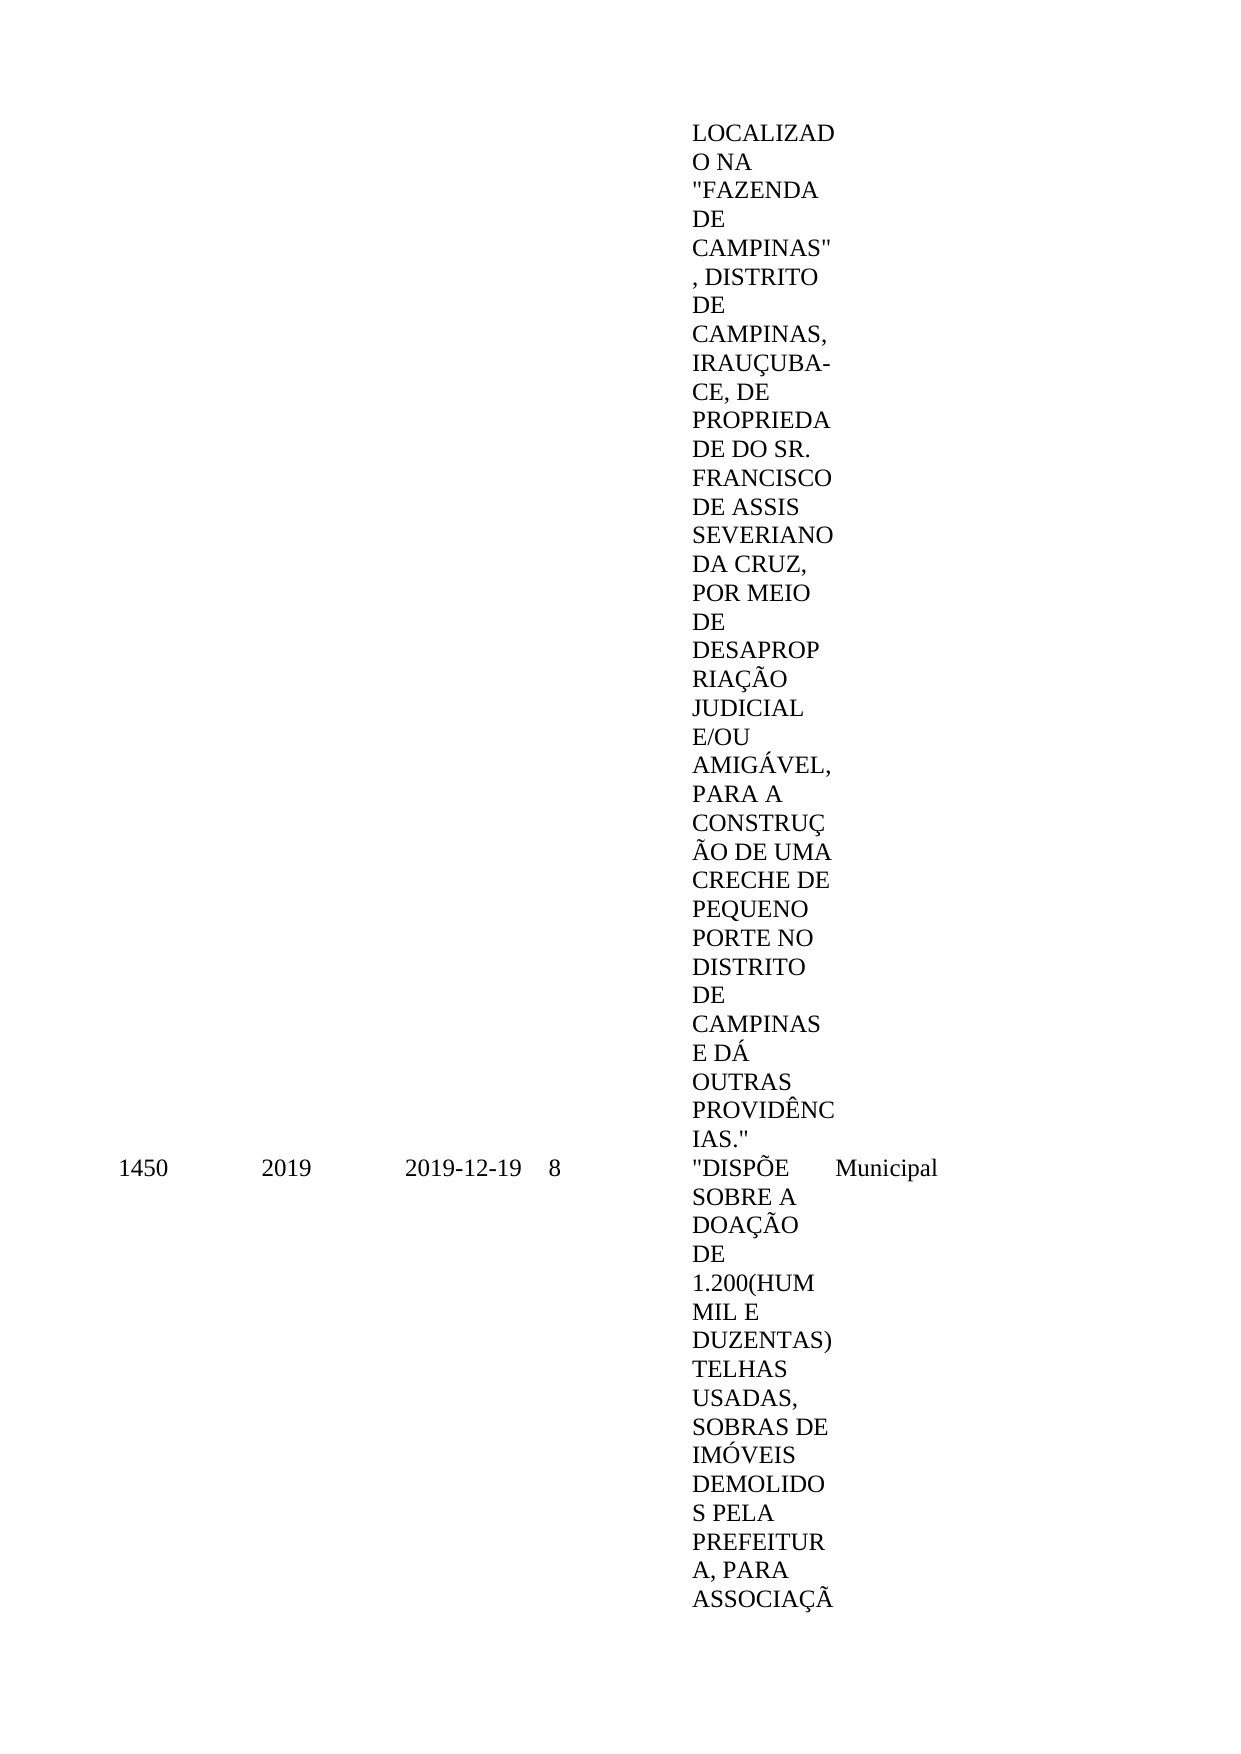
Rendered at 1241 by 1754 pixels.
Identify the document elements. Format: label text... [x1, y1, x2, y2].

table_cell [548, 118, 692, 1153]
table_cell [405, 118, 548, 1153]
table_cell 1450 [118, 1153, 261, 1613]
table_cell "DISPÕE SOBRE A DOAÇÃO DE 1.200(HUM MIL E DUZENTAS) TELHAS USADAS, SOBRAS DE IMÓVEIS DEMOLIDOS PELA PREFEITURA, PARA ASSOCIAÇÃ [692, 1153, 835, 1613]
table_cell [118, 118, 261, 1153]
table_cell [979, 118, 1122, 1153]
table_cell Municipal [835, 1153, 979, 1613]
table_cell [261, 118, 405, 1153]
table_cell [835, 118, 979, 1153]
table_cell 2019 [261, 1153, 405, 1613]
table_cell 2019-12-19 [405, 1153, 548, 1613]
table_cell [979, 1153, 1122, 1613]
table_cell LOCALIZADO NA "FAZENDA DE CAMPINAS", DISTRITO DE CAMPINAS, IRAUÇUBA-CE, DE PROPRIEDADE DO SR. FRANCISCO DE ASSIS SEVERIANO DA CRUZ, POR MEIO DE DESAPROPRIAÇÃO JUDICIAL E/OU AMIGÁVEL, PARA A CONSTRUÇÃO DE UMA CRECHE DE PEQUENO PORTE NO DISTRITO DE CAMPINAS E DÁ OUTRAS PROVIDÊNCIAS." [692, 118, 835, 1153]
table_cell 8 [548, 1153, 692, 1613]
